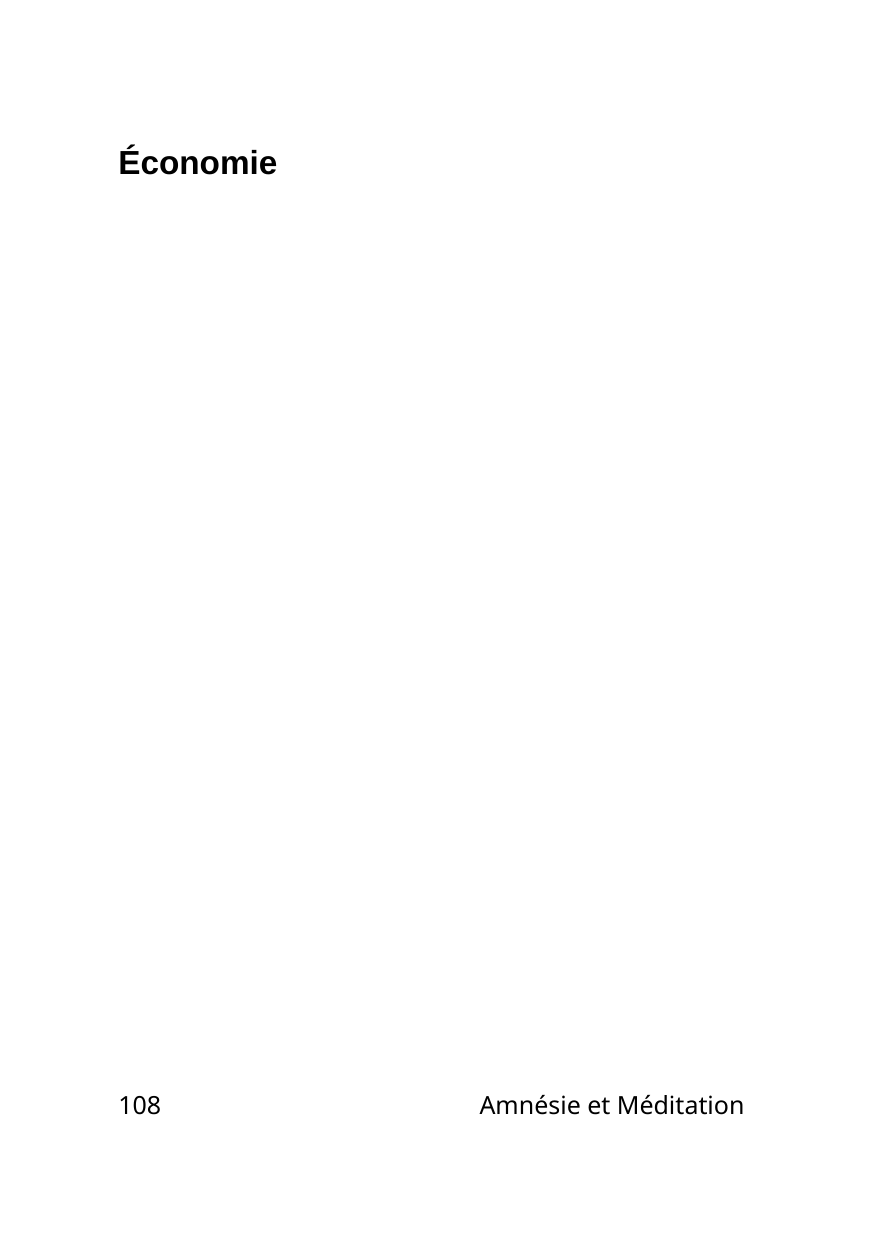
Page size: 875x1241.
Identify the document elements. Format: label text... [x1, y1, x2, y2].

subtitle Économie [118, 143, 756, 182]
